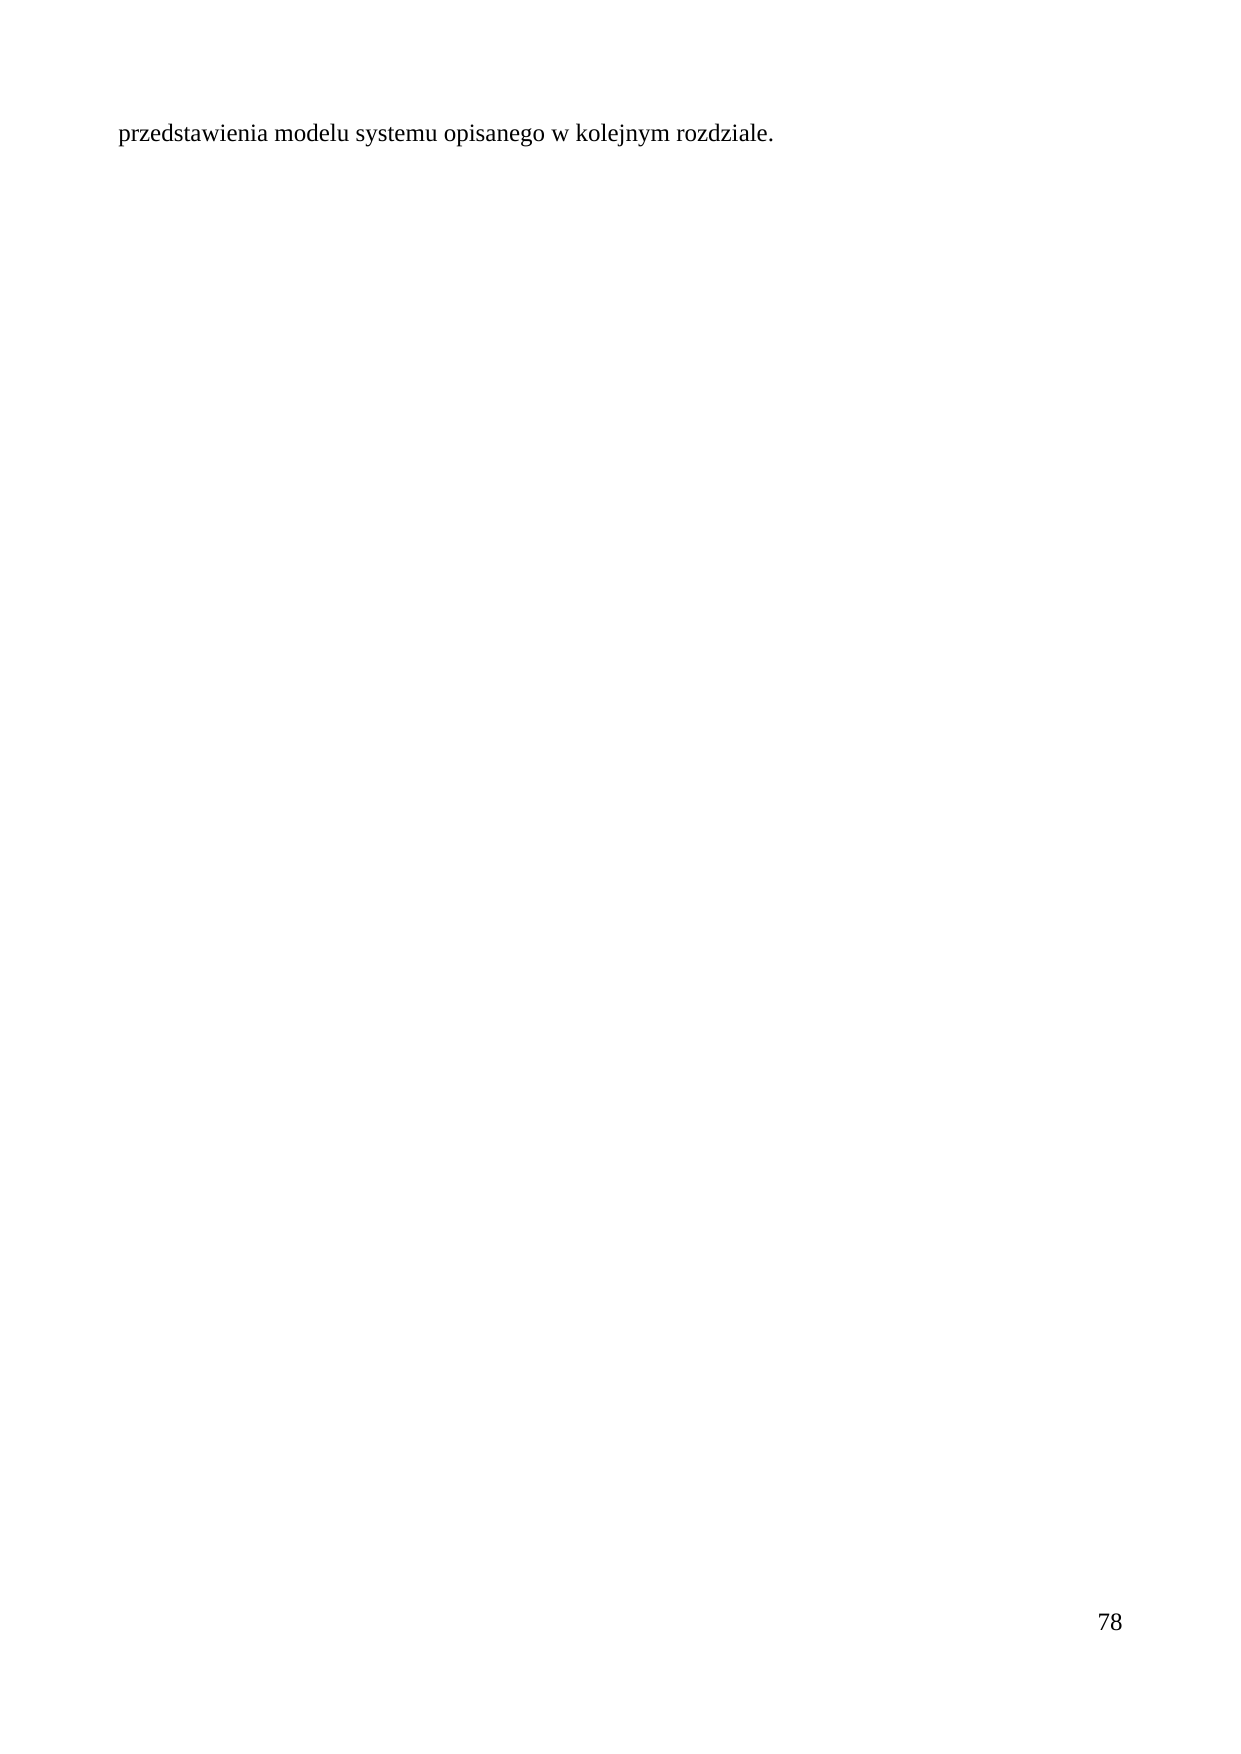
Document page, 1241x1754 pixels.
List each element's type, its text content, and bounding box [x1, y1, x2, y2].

text przedstawienia modelu systemu opisanego w kolejnym rozdziale. [118, 118, 1122, 147]
